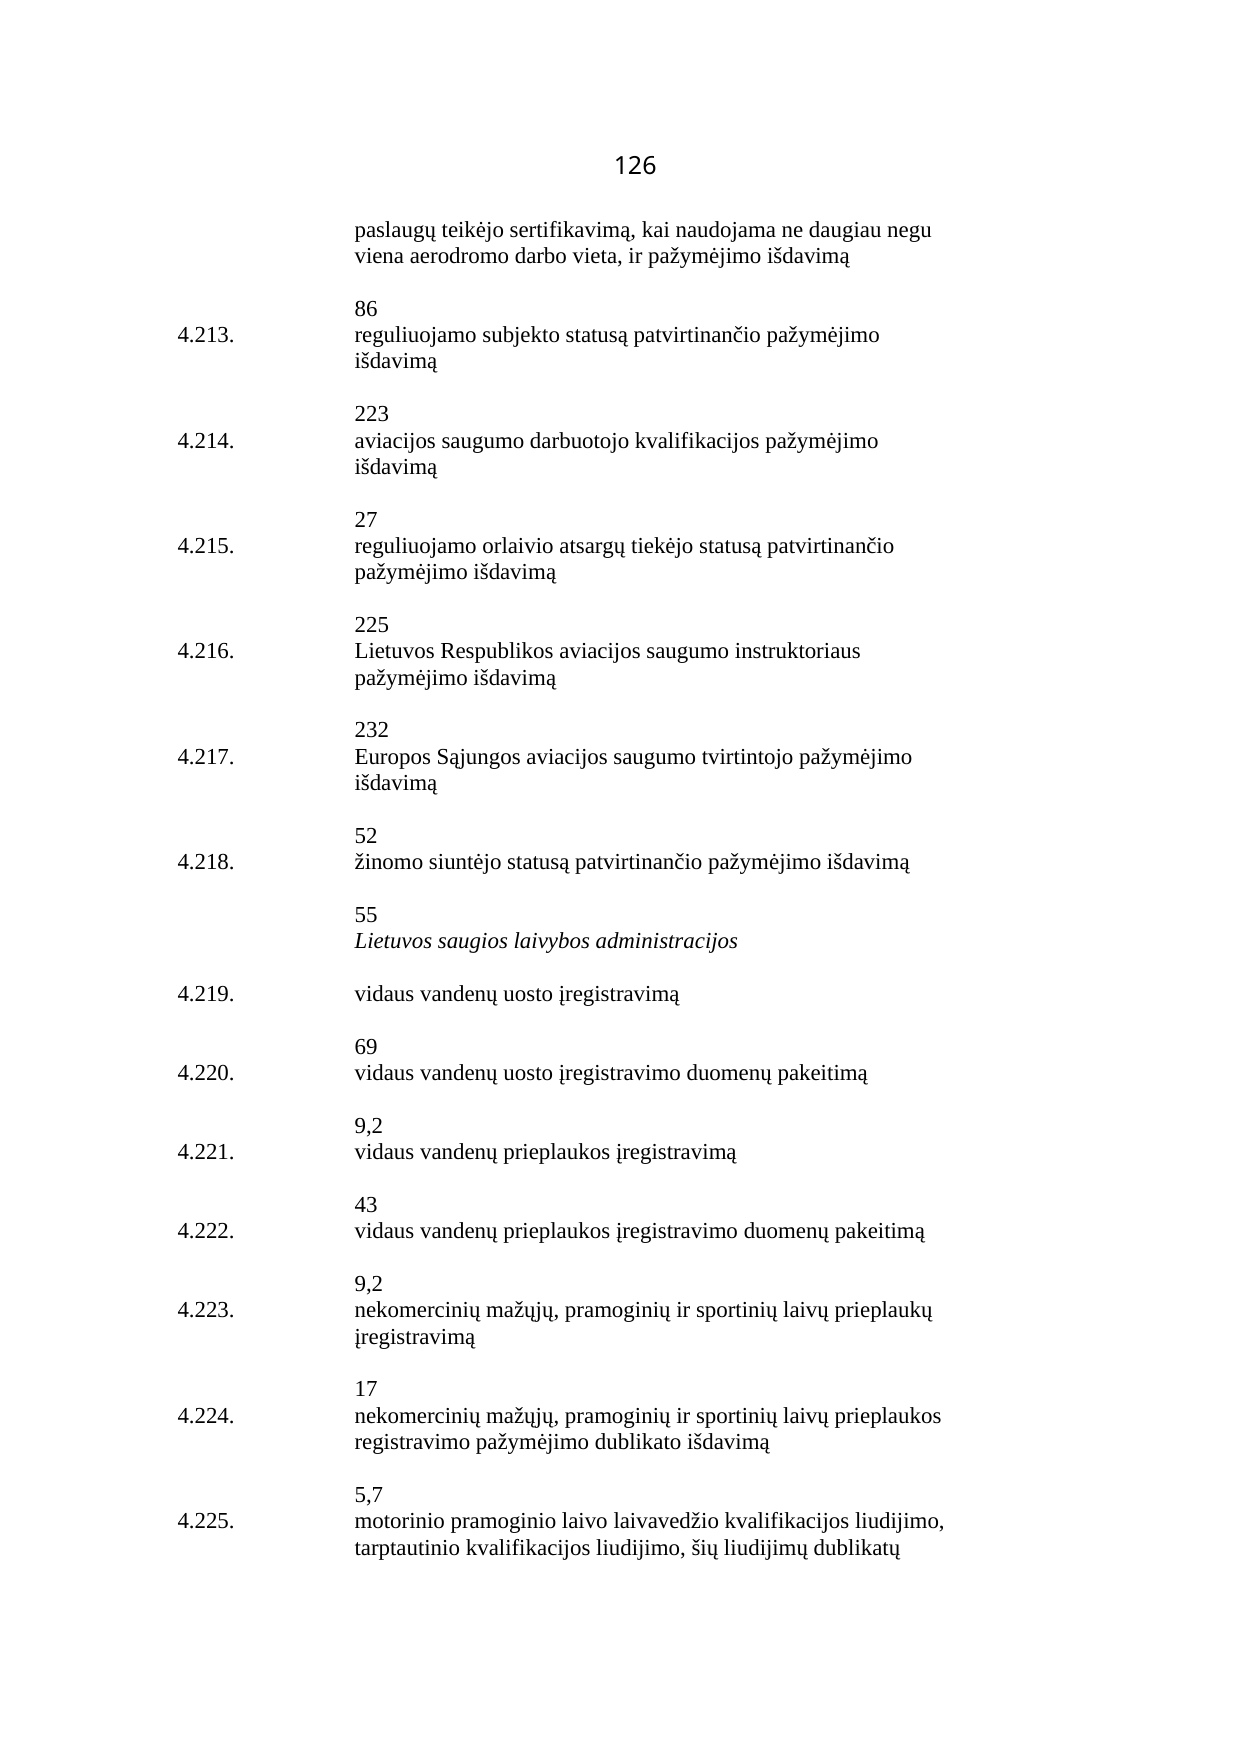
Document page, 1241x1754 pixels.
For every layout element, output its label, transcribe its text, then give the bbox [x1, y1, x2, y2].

text išdavimą 52 [354, 769, 945, 848]
text Lietuvos saugios laivybos administracijos [354, 927, 945, 980]
text pažymėjimo išdavimą 232 [354, 664, 945, 743]
text 4.216. Lietuvos Respublikos aviacijos saugumo instruktoriaus [177, 637, 945, 664]
text 4.223. nekomercinių mažųjų, pramoginių ir sportinių laivų prieplaukų [177, 1296, 945, 1323]
text pažymėjimo išdavimą 225 [354, 558, 945, 637]
text registravimo pažymėjimo dublikato išdavimą 5,7 [354, 1428, 945, 1507]
text 4.220. vidaus vandenų uosto įregistravimo duomenų pakeitimą 9,2 [177, 1059, 945, 1138]
text 4.225. motorinio pramoginio laivo laivavedžio kvalifikacijos liudijimo, [177, 1507, 945, 1533]
text paslaugų teikėjo sertifikavimą, kai naudojama ne daugiau negu [354, 216, 945, 242]
text 4.222. vidaus vandenų prieplaukos įregistravimo duomenų pakeitimą 9,2 [177, 1217, 945, 1296]
text 4.217. Europos Sąjungos aviacijos saugumo tvirtintojo pažymėjimo [177, 743, 945, 769]
text 4.219. vidaus vandenų uosto įregistravimą 69 [177, 980, 945, 1059]
text 4.214. aviacijos saugumo darbuotojo kvalifikacijos pažymėjimo išdavimą 27 [177, 427, 945, 532]
text įregistravimą 17 [354, 1323, 945, 1402]
text 4.224. nekomercinių mažųjų, pramoginių ir sportinių laivų prieplaukos [177, 1402, 945, 1428]
text 4.213. reguliuojamo subjekto statusą patvirtinančio pažymėjimo išdavimą 223 [177, 321, 945, 427]
text 4.218. žinomo siuntėjo statusą patvirtinančio pažymėjimo išdavimą 55 [177, 848, 945, 927]
text 4.221. vidaus vandenų prieplaukos įregistravimą 43 [177, 1138, 945, 1217]
text tarptautinio kvalifikacijos liudijimo, šių liudijimų dublikatų [354, 1533, 945, 1560]
text 4.215. reguliuojamo orlaivio atsargų tiekėjo statusą patvirtinančio [177, 532, 945, 558]
text viena aerodromo darbo vieta, ir pažymėjimo išdavimą 86 [354, 242, 945, 321]
